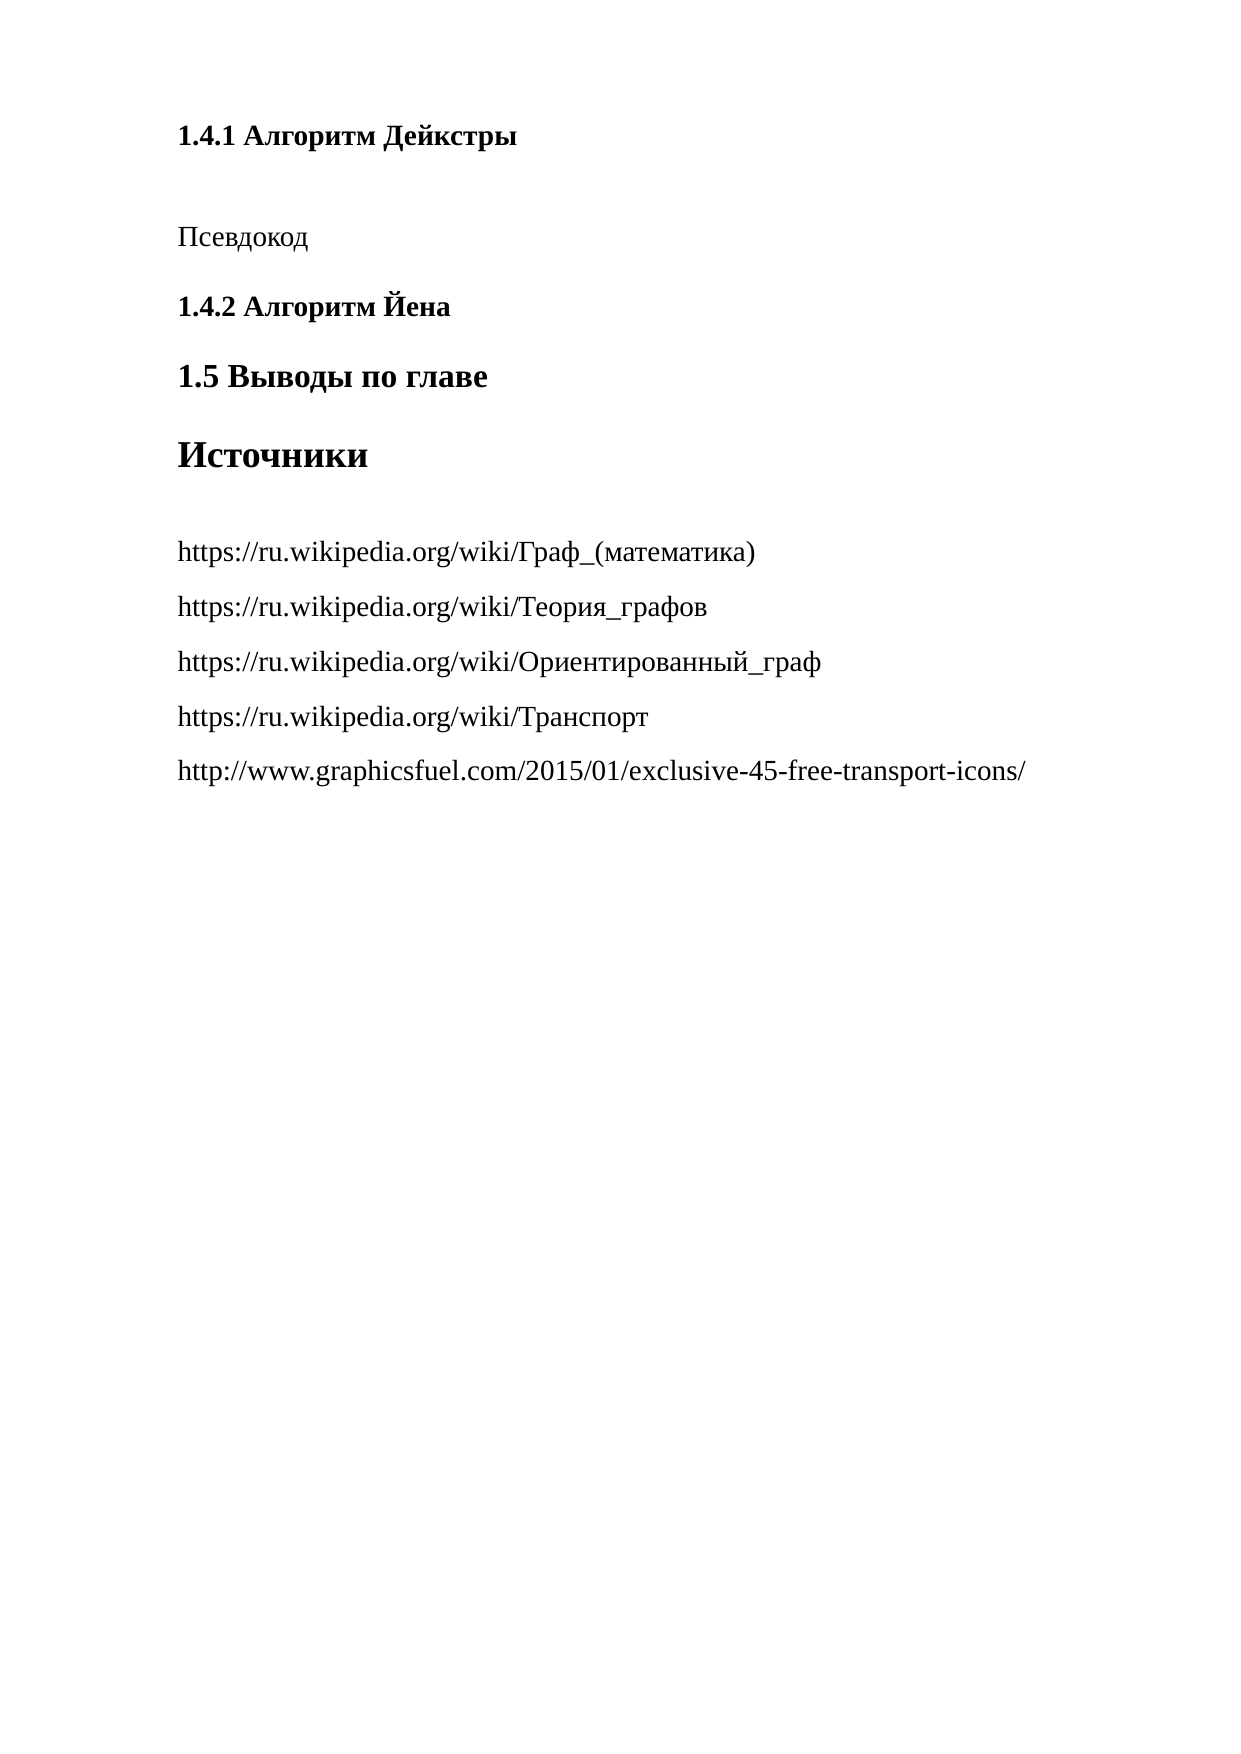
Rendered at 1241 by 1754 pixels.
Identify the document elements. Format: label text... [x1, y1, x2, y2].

text https://ru.wikipedia.org/wiki/Ориентированный_граф [177, 644, 1122, 677]
text https://ru.wikipedia.org/wiki/Транспорт [177, 699, 1122, 732]
text https://ru.wikipedia.org/wiki/Теория_графов [177, 589, 1122, 623]
text Псевдокод [177, 219, 1122, 253]
subtitle 1.5 Выводы по главе [177, 356, 1122, 394]
subtitle 1.4.2 Алгоритм Йена [177, 288, 1122, 322]
subtitle 1.4.1 Алгоритм Дейкстры [177, 118, 1122, 152]
text http://www.graphicsfuel.com/2015/01/exclusive-45-free-transport-icons/ [177, 753, 1122, 787]
subtitle Источники [177, 432, 1122, 475]
text https://ru.wikipedia.org/wiki/Граф_(математика) [177, 534, 1122, 568]
